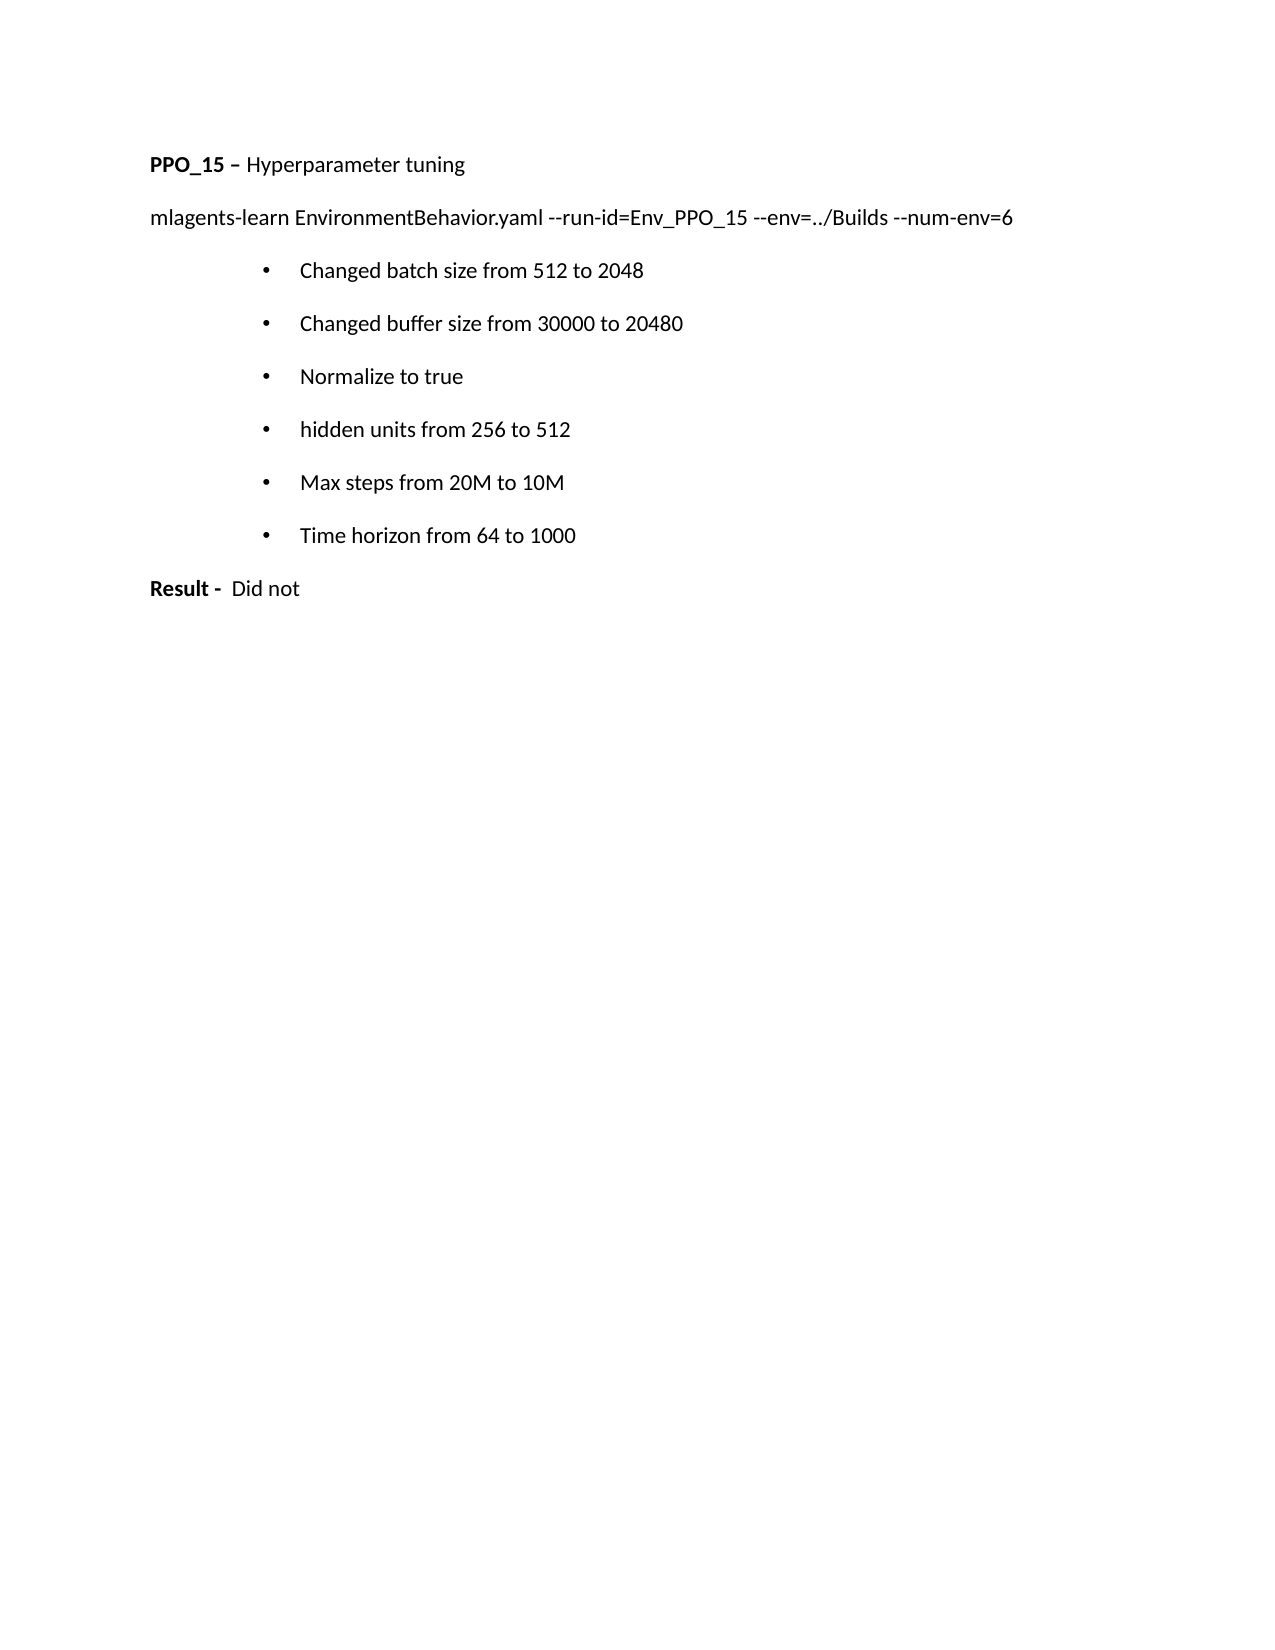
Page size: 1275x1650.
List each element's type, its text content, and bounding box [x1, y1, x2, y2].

list hidden units from 256 to 512 [262, 415, 1125, 443]
text mlagents-learn EnvironmentBehavior.yaml --run-id=Env_PPO_15 --env=../Builds --num-env=6 [150, 203, 1125, 231]
list Max steps from 20M to 10M [262, 468, 1125, 496]
text PPO_15 – Hyperparameter tuning [150, 150, 1125, 178]
list Changed buffer size from 30000 to 20480 [262, 309, 1125, 337]
list Changed batch size from 512 to 2048 [262, 256, 1125, 284]
text Result - Did not [150, 574, 1125, 602]
list Time horizon from 64 to 1000 [262, 521, 1125, 549]
list Normalize to true [262, 362, 1125, 390]
